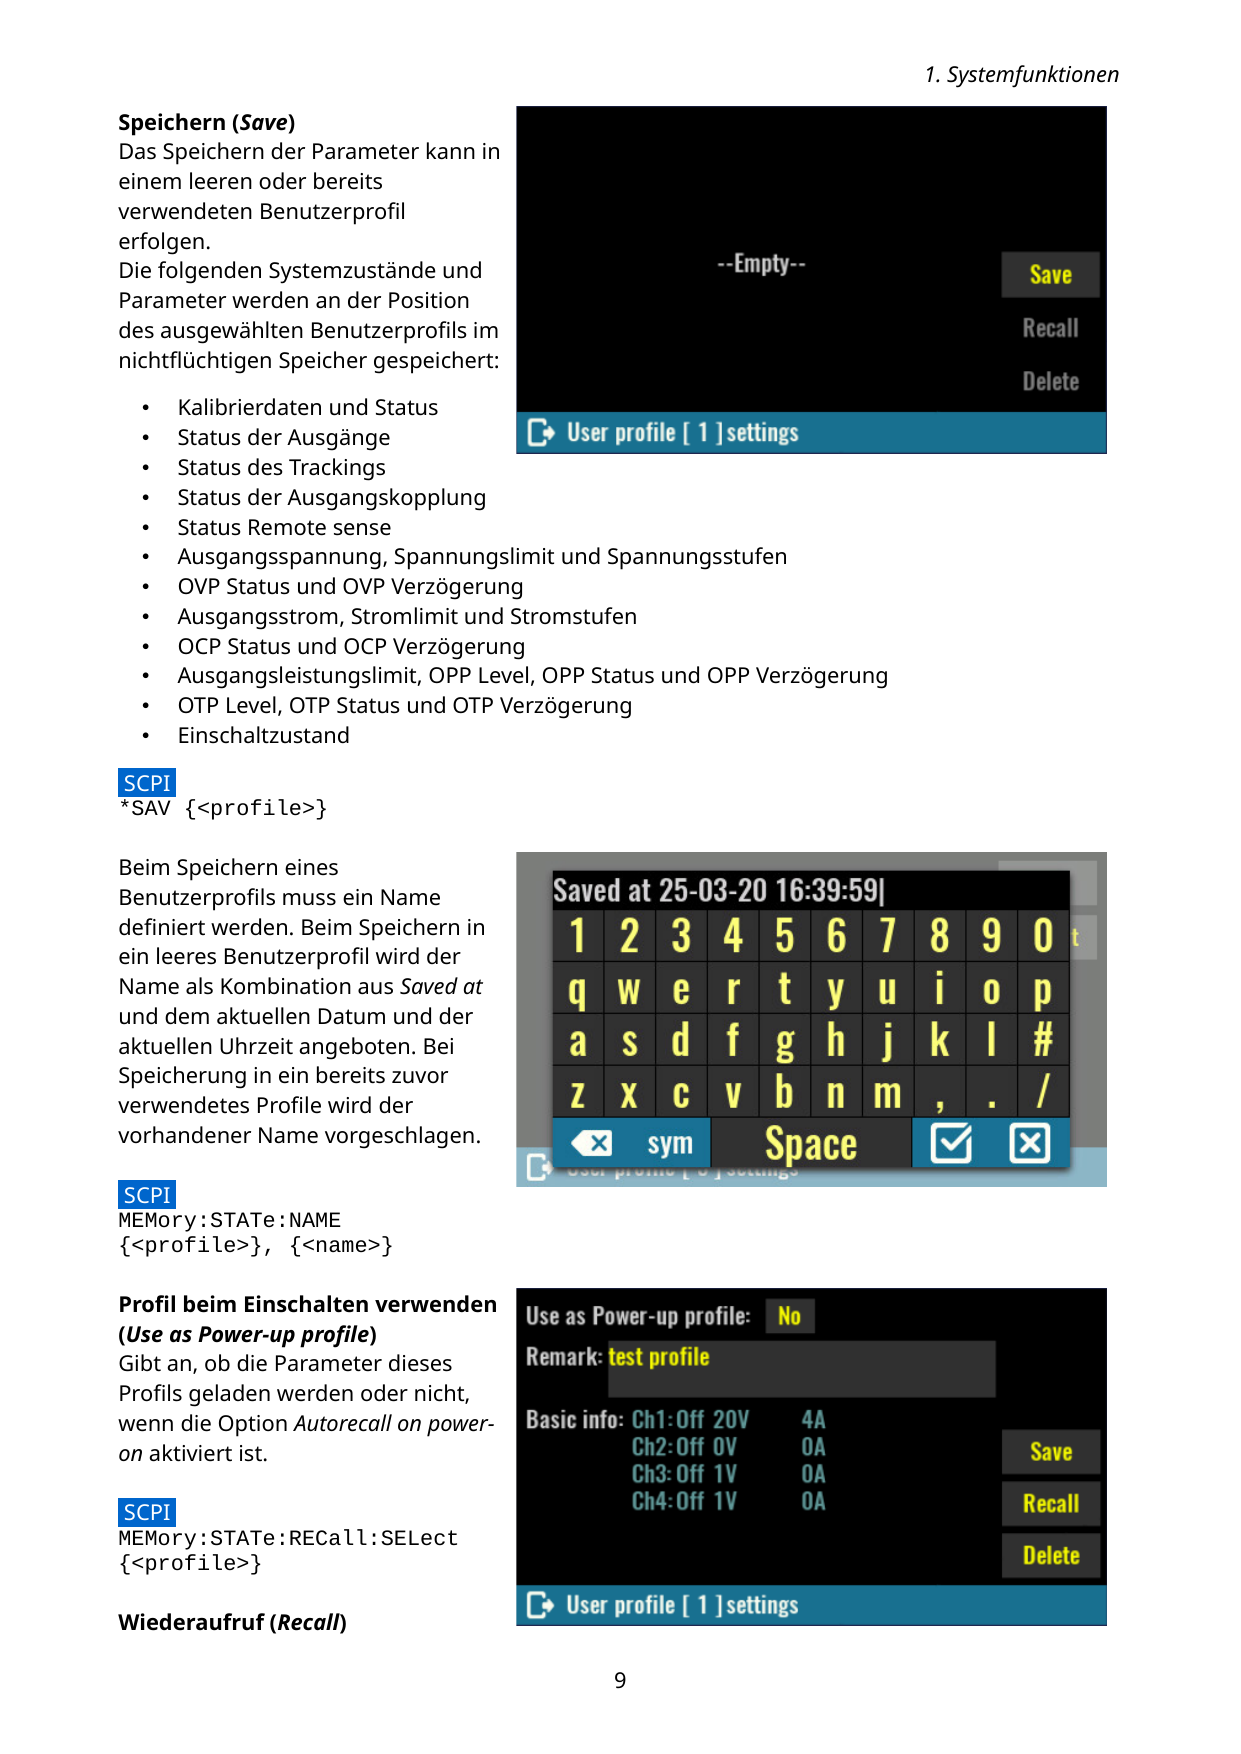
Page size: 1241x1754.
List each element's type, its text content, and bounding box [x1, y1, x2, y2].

picture [516, 106, 1107, 454]
table_header [1107, 107, 1122, 453]
picture [516, 1288, 1107, 1626]
table_header Beim Speichern eines Benutzerprofils muss ein Name definiert werden. Beim Speichern in ein leeres Benutzerprofil wird der Name als Kombination aus Saved at und dem aktuellen Datum und der aktuellen Uhrzeit angeboten. Bei Speicherung in ein bereits zuvor verwendetes Profile wird der vorhandener Name vorgeschlagen. SCPI MEMory:STATe:NAME {<profile>}, {<name>} [118, 852, 501, 1259]
picture [516, 852, 1107, 1187]
table_header [501, 1289, 1122, 1642]
table_header [501, 852, 1122, 1259]
table_header [501, 454, 1122, 541]
table_cell Ausgangsspannung, Spannungslimit und Spannungsstufen OVP Status und OVP Verzögerung Ausgangsstrom, Stromlimit und Stromstufen OCP Status und OCP Verzögerung Ausgangsleistungslimit, OPP Level, OPP Status und OPP Verzögerung OTP Level, OTP Status und OTP Verzögerung Einschaltzustand SCPI *SAV {<profile>} [118, 541, 1122, 852]
table_header Speichern (Save) Das Speichern der Parameter kann in einem leeren oder bereits verwendeten Benutzerprofil erfolgen. Die folgenden Systemzustände und Parameter werden an der Position des ausgewählten Benutzerprofils im nichtflüchtigen Speicher gespeichert: Kalibrierdaten und Status Status der Ausgänge Status des Trackings Status der Ausgangskopplung Status Remote sense [118, 107, 501, 541]
table_header [501, 107, 516, 453]
table_header Profil beim Einschalten verwenden (Use as Power-up profile) Gibt an, ob die Parameter dieses Profils geladen werden oder nicht, wenn die Option Autorecall on power-on aktiviert ist. SCPI MEMory:STATe:RECall:SELect {<profile>} Wiederaufruf (Recall) [118, 1289, 501, 1642]
